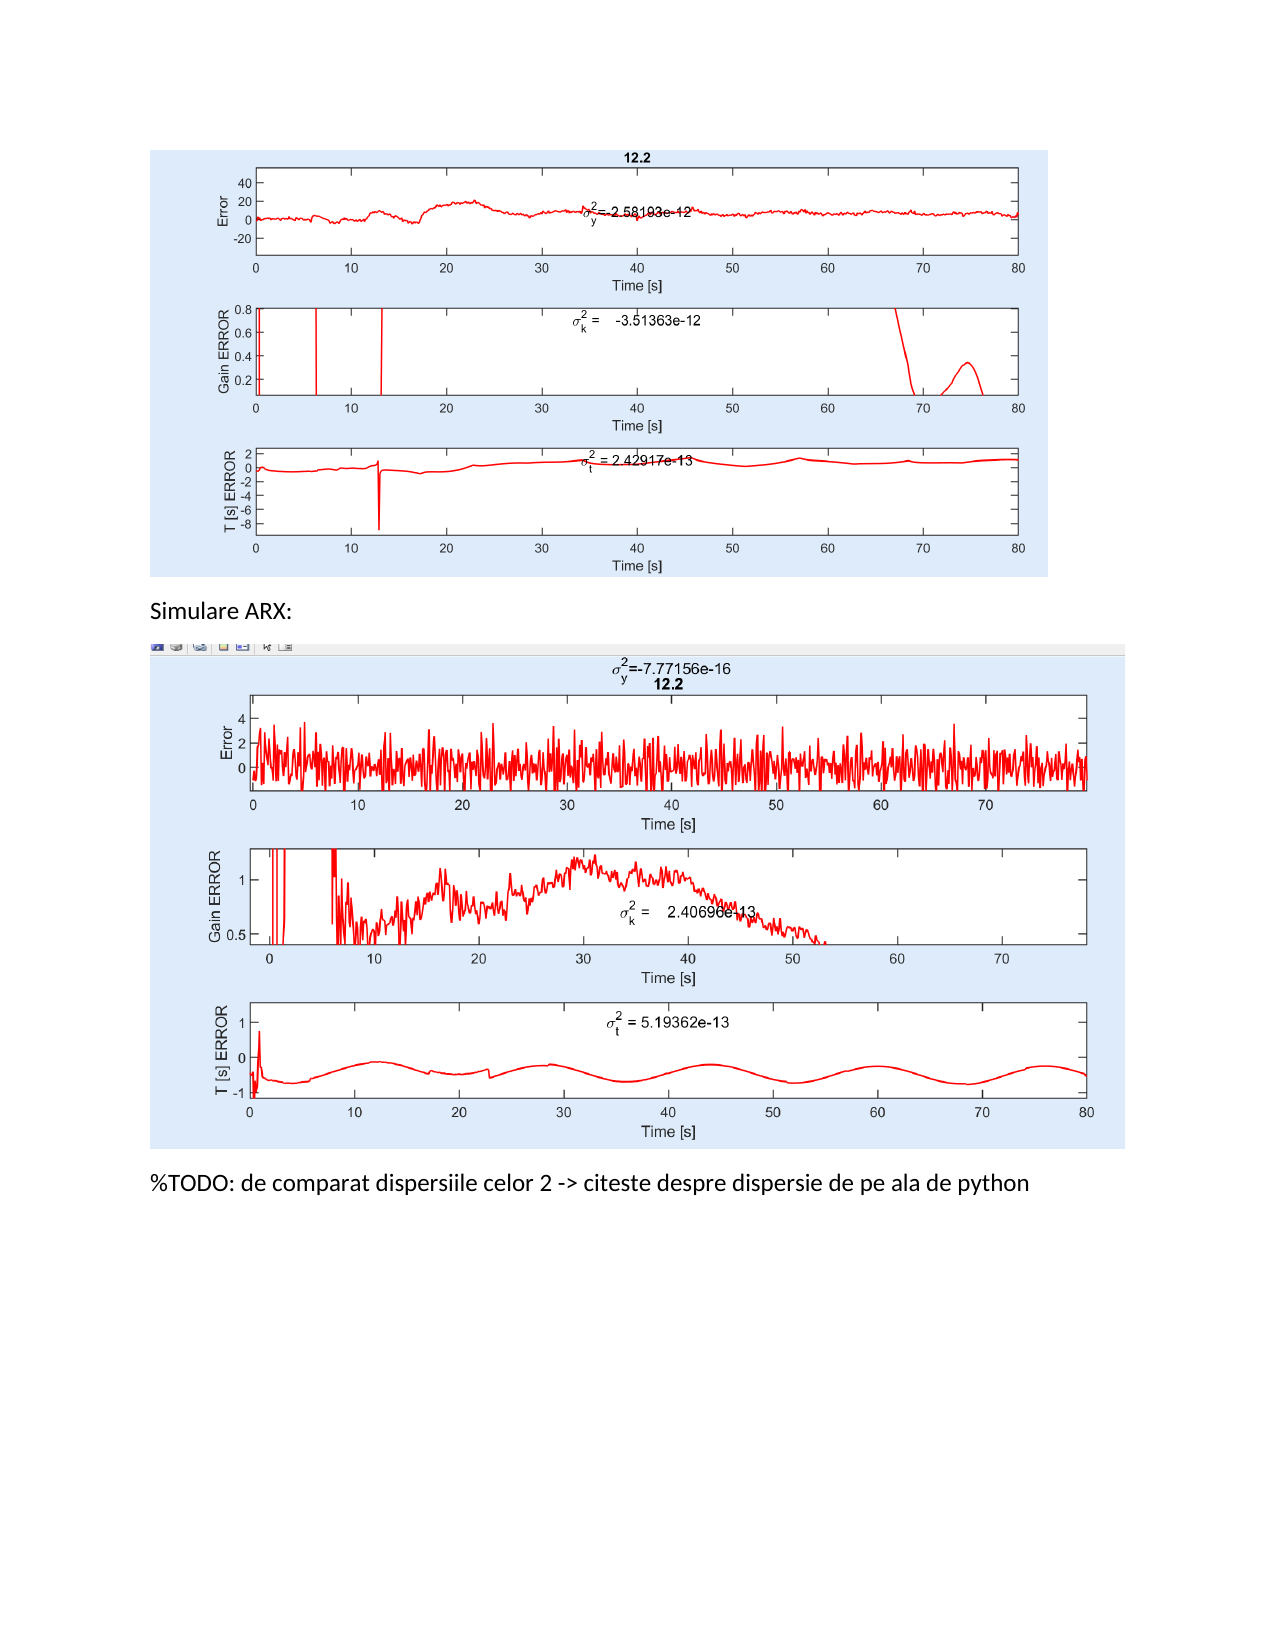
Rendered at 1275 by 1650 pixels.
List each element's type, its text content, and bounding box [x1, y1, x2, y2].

text Simulare ARX: [150, 595, 1125, 626]
text %TODO: de comparat dispersiile celor 2 -> citeste despre dispersie de pe ala de python [150, 1167, 1125, 1197]
